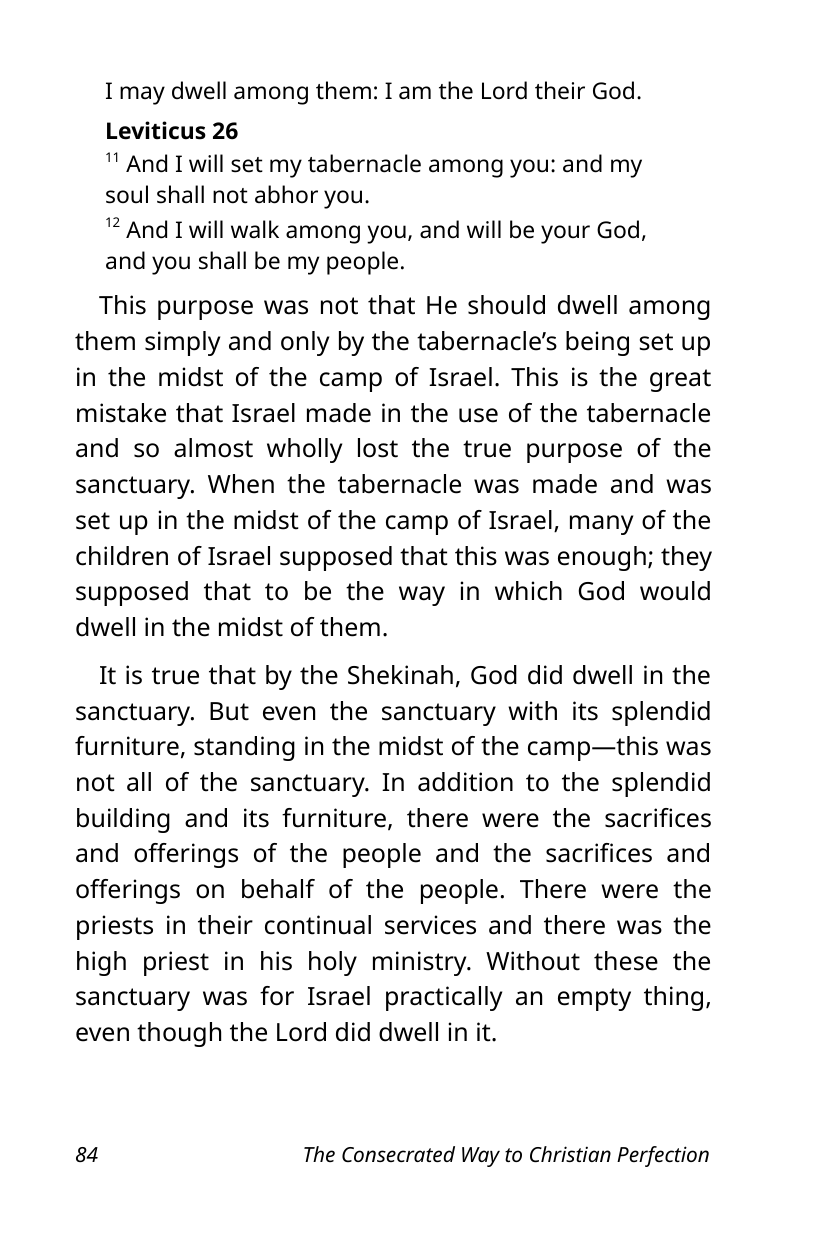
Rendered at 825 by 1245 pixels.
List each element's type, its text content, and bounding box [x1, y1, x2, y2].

text It is true that by the Shekinah, God did dwell in the sanctuary. But even the sanctuary with its splendid furniture, standing in the midst of the camp—this was not all of the sanctuary. In addition to the splendid building and its furniture, there were the sacrifices and offerings of the people and the sacrifices and offerings on behalf of the people. There were the priests in their continual services and there was the high priest in his holy ministry. Without these the sanctuary was for Israel practically an empty thing, even though the Lord did dwell in it. [75, 657, 712, 1049]
text 11 And I will set my tabernacle among you: and my soul shall not abhor you. [105, 148, 682, 211]
text 12 And I will walk among you, and will be your God, and you shall be my people. [105, 213, 682, 276]
text This purpose was not that He should dwell among them simply and only by the tabernacle’s being set up in the midst of the camp of Israel. This is the great mistake that Israel made in the use of the tabernacle and so almost wholly lost the true purpose of the sanctuary. When the tabernacle was made and was set up in the midst of the camp of Israel, many of the children of Israel supposed that this was enough; they supposed that to be the way in which God would dwell in the midst of them. [75, 288, 712, 644]
text Leviticus 26 [105, 115, 712, 147]
text I may dwell among them: I am the Lord their God. [105, 75, 682, 106]
